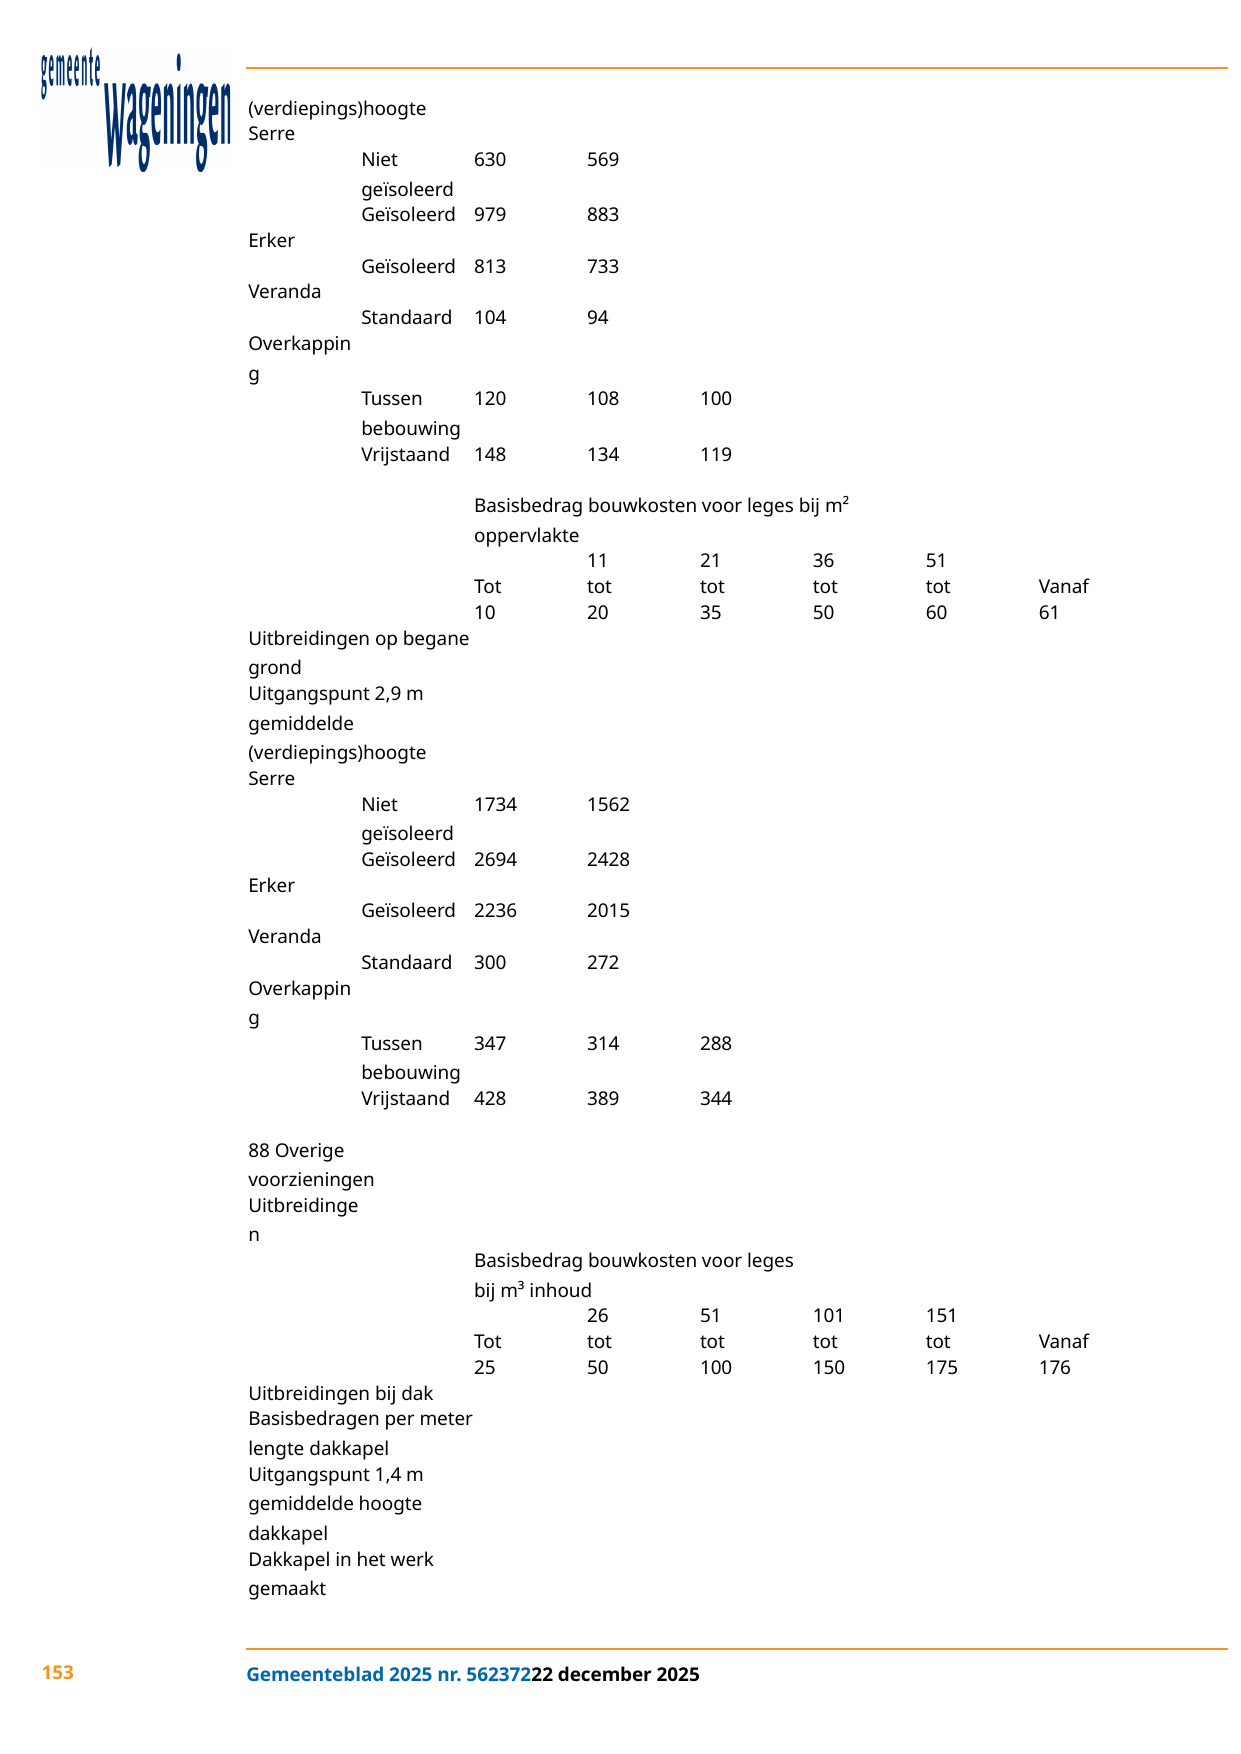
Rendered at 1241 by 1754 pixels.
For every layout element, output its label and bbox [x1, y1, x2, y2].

picture [41, 47, 231, 172]
